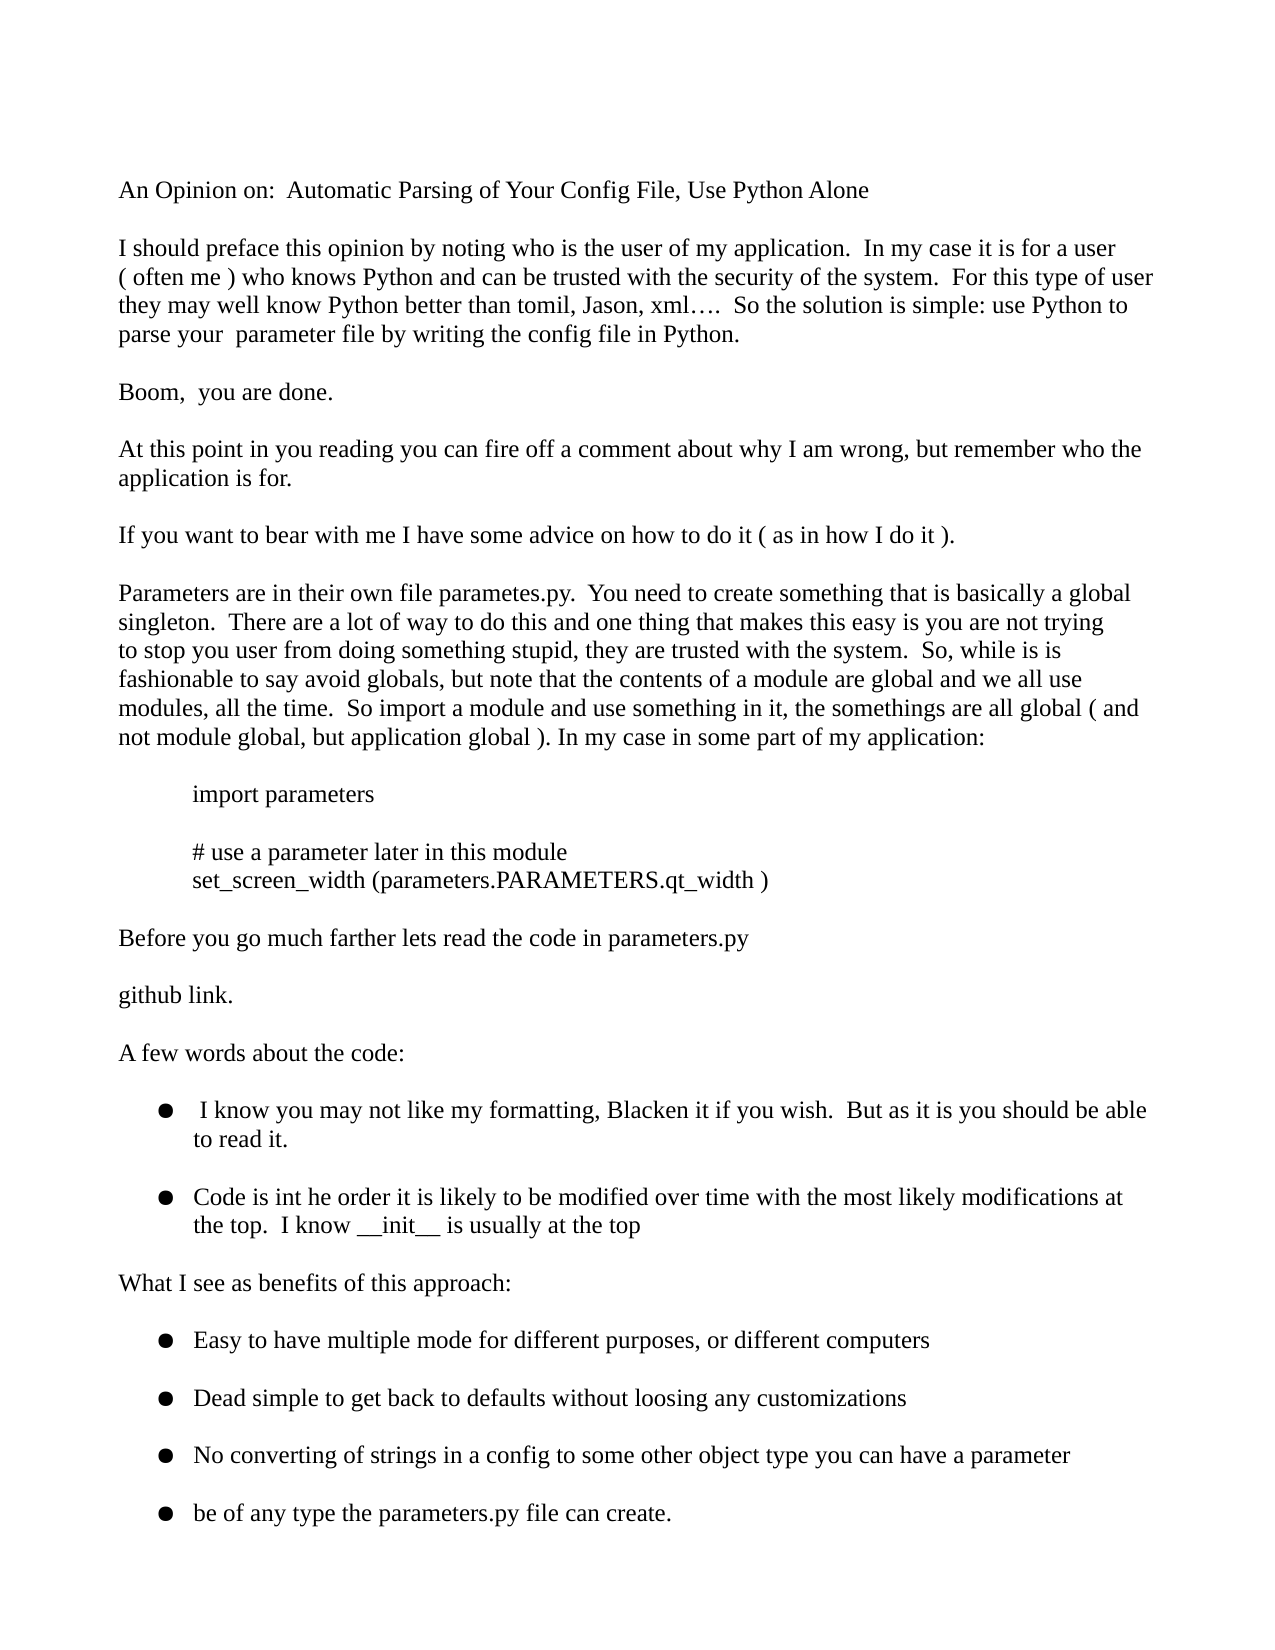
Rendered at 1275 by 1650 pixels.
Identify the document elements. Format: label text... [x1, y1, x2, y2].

text I should preface this opinion by noting who is the user of my application. In my case it is for a user ( often me ) who knows Python and can be trusted with the security of the system. For this type of user they may well know Python better than tomil, Jason, xml…. So the solution is simple: use Python to parse your parameter file by writing the config file in Python. [118, 233, 1157, 348]
text # use a parameter later in this module [118, 837, 1157, 866]
text set_screen_width (parameters.PARAMETERS.qt_width ) [118, 866, 1157, 894]
text singleton. There are a lot of way to do this and one thing that makes this easy is you are not trying [118, 607, 1157, 636]
text Before you go much farther lets read the code in parameters.py [118, 923, 1157, 952]
text If you want to bear with me I have some advice on how to do it ( as in how I do it ). [118, 521, 1157, 549]
list I know you may not like my formatting, Blacken it if you wish. But as it is you should be able to read it. [156, 1096, 1157, 1153]
list Easy to have multiple mode for different purposes, or different computers [156, 1326, 1157, 1354]
text At this point in you reading you can fire off a comment about why I am wrong, but remember who the application is for. [118, 434, 1157, 492]
text What I see as benefits of this approach: [118, 1268, 1157, 1297]
list Dead simple to get back to defaults without loosing any customizations [156, 1383, 1157, 1412]
text An Opinion on: Automatic Parsing of Your Config File, Use Python Alone [118, 176, 1157, 204]
list Code is int he order it is likely to be modified over time with the most likely modifications at the top. I know __init__ is usually at the top [156, 1182, 1157, 1239]
text Parameters are in their own file parametes.py. You need to create something that is basically a global [118, 578, 1157, 607]
text to stop you user from doing something stupid, they are trusted with the system. So, while is is fashionable to say avoid globals, but note that the contents of a module are global and we all use modules, all the time. So import a module and use something in it, the somethings are all global ( and not module global, but application global ). In my case in some part of my application: [118, 636, 1157, 751]
text import parameters [118, 779, 1157, 808]
list be of any type the parameters.py file can create. [156, 1498, 1157, 1527]
list No converting of strings in a config to some other object type you can have a parameter [156, 1441, 1157, 1469]
text github link. [118, 981, 1157, 1009]
text A few words about the code: [118, 1038, 1157, 1067]
text Boom, you are done. [118, 377, 1157, 406]
